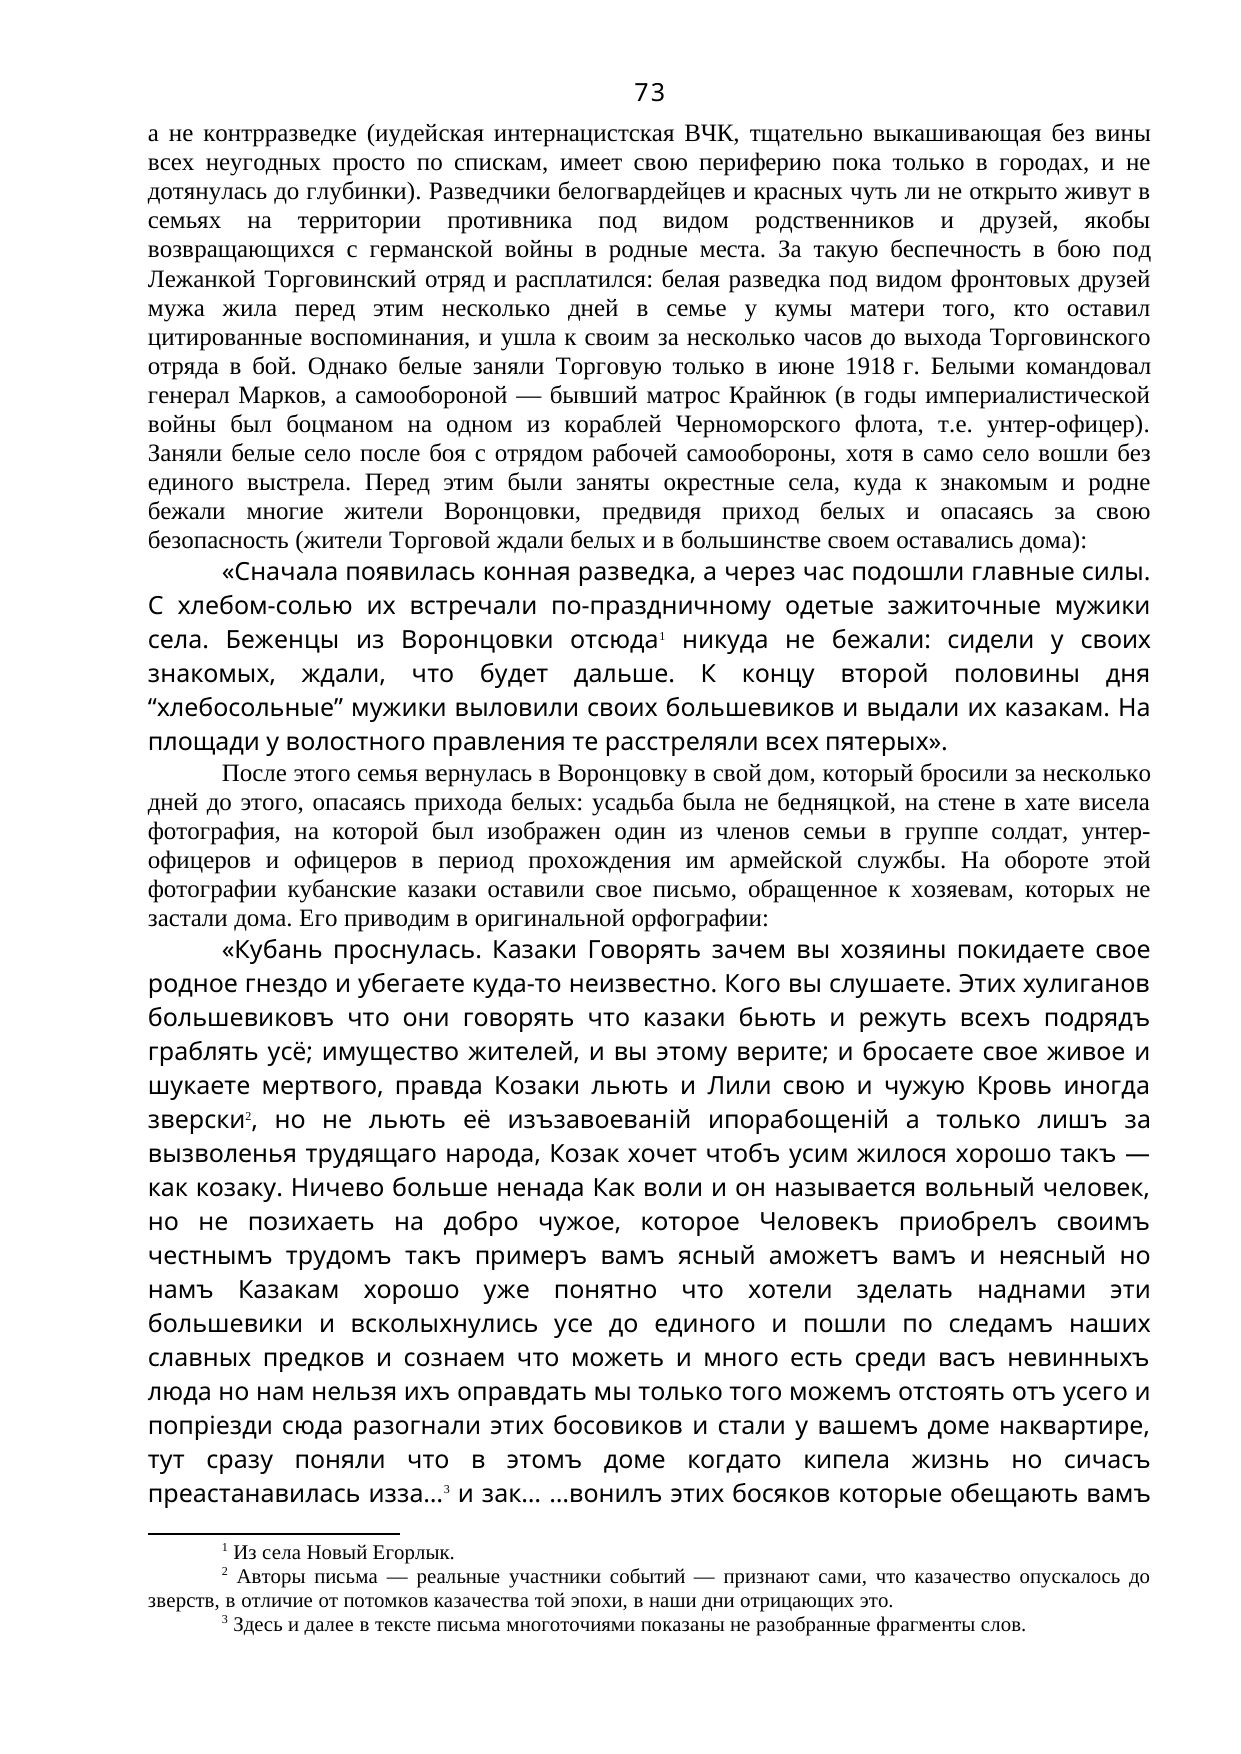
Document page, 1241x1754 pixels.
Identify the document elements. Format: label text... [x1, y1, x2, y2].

text Здесь и далее в тексте письма многоточиями показаны не разобранные фрагменты слов. [148, 1612, 1152, 1636]
text После этого семья вернулась в Воронцовку в свой дом, который бросили за несколько дней до этого, опасаясь прихода белых: усадьба была не бедняцкой, на стене в хате висела фотография, на которой был изображен один из членов семьи в группе солдат, унтер-офицеров и офицеров в период прохождения им армейской службы. На обороте этой фотографии кубанские казаки оставили свое письмо, обращенное к хозяевам, которых не застали дома. Его приводим в оригинальной орфографии: [148, 758, 1152, 932]
text Из села Новый Егорлык. [148, 1539, 1152, 1564]
text «Сначала появилась конная разведка, а через час подошли главные силы. С хлебом-солью их встречали по-праздничному одетые зажиточные мужики села. Беженцы из Воронцовки отсюда никуда не бежали: сидели у своих знакомых, ждали, что будет дальше. К концу второй половины дня “хлебосольные” мужики выловили своих большевиков и выдали их казакам. На площади у волостного правления те расстреляли всех пятерых». [148, 554, 1152, 758]
text Авторы письма — реальные участники событий — признают сами, что казачество опускалось до зверств, в отличие от потомков казачества той эпохи, в наши дни отрицающих это. [148, 1564, 1152, 1612]
text «Кубань проснулась. Казаки Говорять зачем вы хозяины покидаете свое родное гнездо и убегаете куда-то неизвестно. Кого вы слушаете. Этих хулиганов большевиковъ что они говорять что казаки бьють и режуть всехъ подрядъ граблять усё; имущество жителей, и вы этому верите; и бросаете свое живое и шукаете мертвого, правда Козаки льють и Лили свою и чужую Кровь иногда зверски, но не льють её изъзавоеванiй ипорабощенiй а только лишъ за вызволенья трудящаго народа, Козак хочет чтобъ усим жилося хорошо такъ — как козаку. Ничево больше ненада Как воли и он называется вольный человек, но не позихаеть на добро чужое, которое Человекъ приобрелъ своимъ честнымъ трудомъ такъ примеръ вамъ ясный аможетъ вамъ и неясный но намъ Казакам хорошо уже понятно что хотели зделать наднами эти большевики и всколыхнулись усе до единого и пошли по следамъ наших славных предков и сознаем что можеть и много есть среди васъ невинныхъ люда но нам нельзя ихъ оправдать мы только того можемъ отстоять отъ усего и попрiезди сюда разогнали этих босовиков и стали у вашемъ доме наквартире, тут сразу поняли что в этомъ доме когдато кипела жизнь но сичасъ преастанавилась изза… и зак… …вонилъ этих босяков которые обещають вамъ [148, 932, 1152, 1509]
text а не контрразведке (иудей­ская интернацистская ВЧК, тщательно выкашивающая без вины всех неугодных просто по спискам, имеет свою периферию пока только в городах, и не дотянулась до глубинки). Разведчики белогвардейцев и красных чуть ли не открыто живут в семьях на территории противника под видом родственников и друзей, якобы возвращающихся с германской войны в родные места. За такую беспечность в бою под Лежанкой Торговинский отряд и расплатился: белая разведка под видом фронтовых друзей мужа жила перед этим несколько дней в семье у кумы матери того, кто оставил цитированные воспоминания, и ушла к своим за несколько часов до выхода Торговинского отряда в бой. Однако белые заняли Торговую только в июне 1918 г. Белыми командовал генерал Марков, а самообороной — бывший матрос Крайнюк (в годы империалистической войны был боцманом на одном из кораблей Черноморского флота, т.е. унтер-офицер). Заняли белые село после боя с отрядом рабочей самообороны, хотя в само село вошли без единого выстрела. Перед этим были заняты окрестные села, куда к знакомым и родне бежали многие жители Воронцовки, предвидя приход белых и опасаясь за свою безопасность (жители Торговой ждали белых и в большинстве своем оставались дома): [148, 118, 1152, 554]
